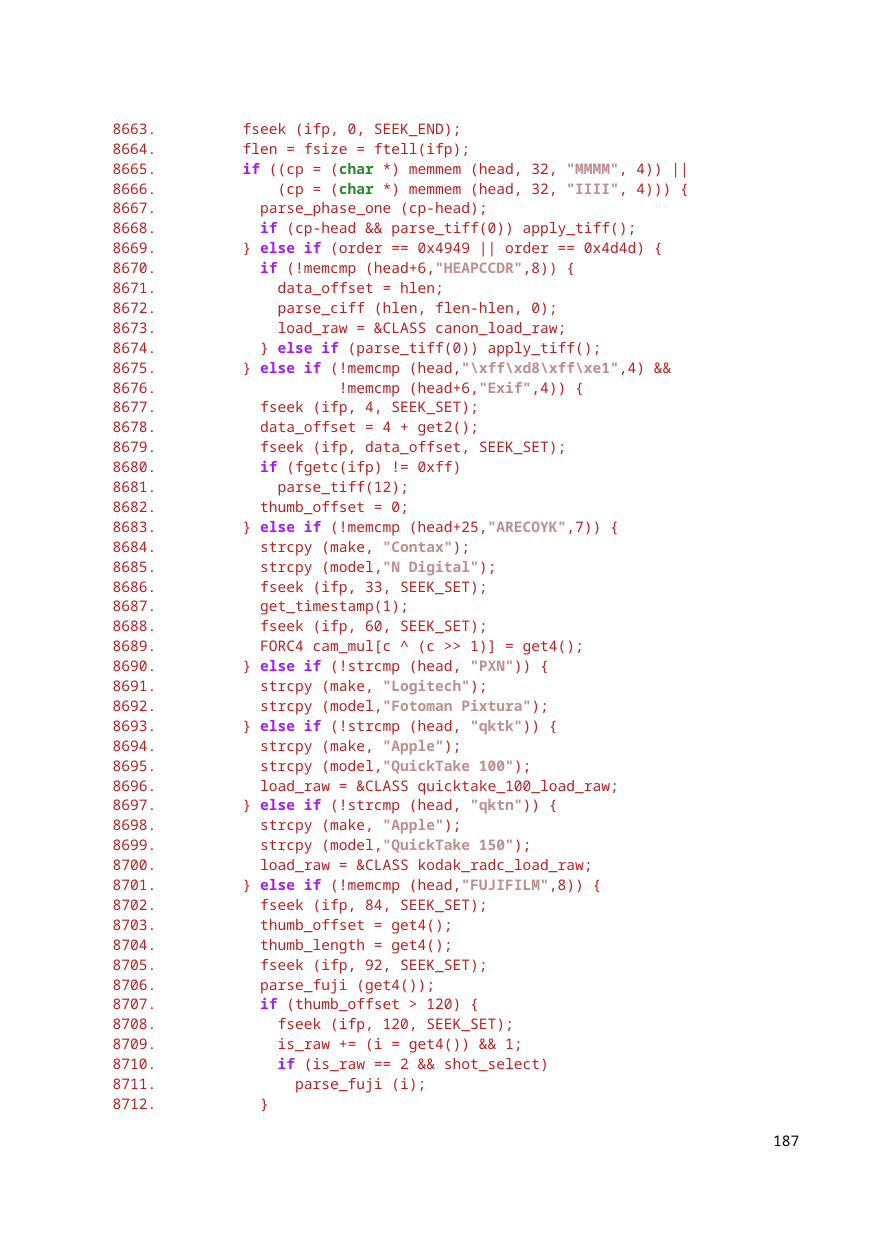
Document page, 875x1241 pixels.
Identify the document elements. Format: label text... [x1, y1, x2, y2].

list thumb_offset = 0; [112, 497, 799, 517]
list if (is_raw == 2 && shot_select) [112, 1054, 799, 1074]
list fseek (ifp, 92, SEEK_SET); [112, 954, 799, 974]
list data_offset = hlen; [112, 278, 799, 298]
list strcpy (make, "Logitech"); [112, 676, 799, 696]
list fseek (ifp, data_offset, SEEK_SET); [112, 437, 799, 457]
list parse_phase_one (cp-head); [112, 198, 799, 218]
list } else if (!strcmp (head, "qktn")) { [112, 795, 799, 815]
list fseek (ifp, 0, SEEK_END); [112, 119, 799, 139]
list is_raw += (i = get4()) && 1; [112, 1034, 799, 1054]
list strcpy (make, "Contax"); [112, 537, 799, 556]
list } else if (!strcmp (head, "PXN")) { [112, 656, 799, 676]
list get_timestamp(1); [112, 596, 799, 616]
list thumb_length = get4(); [112, 934, 799, 954]
list !memcmp (head+6,"Exif",4)) { [112, 377, 799, 397]
list strcpy (model,"QuickTake 150"); [112, 835, 799, 855]
list load_raw = &CLASS canon_load_raw; [112, 318, 799, 338]
list strcpy (make, "Apple"); [112, 736, 799, 755]
list load_raw = &CLASS kodak_radc_load_raw; [112, 855, 799, 875]
list } else if (!memcmp (head+25,"ARECOYK",7)) { [112, 517, 799, 537]
list flen = fsize = ftell(ifp); [112, 139, 799, 158]
list } else if (!strcmp (head, "qktk")) { [112, 716, 799, 736]
list parse_tiff(12); [112, 477, 799, 497]
list if (thumb_offset > 120) { [112, 994, 799, 1014]
list parse_fuji (i); [112, 1074, 799, 1094]
list (cp = (char *) memmem (head, 32, "IIII", 4))) { [112, 178, 799, 198]
list parse_fuji (get4()); [112, 974, 799, 994]
list parse_ciff (hlen, flen-hlen, 0); [112, 298, 799, 318]
list fseek (ifp, 33, SEEK_SET); [112, 576, 799, 596]
list } else if (order == 0x4949 || order == 0x4d4d) { [112, 238, 799, 258]
list } else if (parse_tiff(0)) apply_tiff(); [112, 338, 799, 357]
list fseek (ifp, 120, SEEK_SET); [112, 1014, 799, 1034]
list FORC4 cam_mul[c ^ (c >> 1)] = get4(); [112, 636, 799, 656]
list } else if (!memcmp (head,"\xff\xd8\xff\xe1",4) && [112, 357, 799, 377]
list strcpy (model,"N Digital"); [112, 556, 799, 576]
list strcpy (model,"QuickTake 100"); [112, 755, 799, 775]
list strcpy (make, "Apple"); [112, 815, 799, 835]
list strcpy (model,"Fotoman Pixtura"); [112, 696, 799, 716]
list fseek (ifp, 84, SEEK_SET); [112, 895, 799, 914]
list if (!memcmp (head+6,"HEAPCCDR",8)) { [112, 258, 799, 278]
list if (fgetc(ifp) != 0xff) [112, 457, 799, 477]
list data_offset = 4 + get2(); [112, 417, 799, 437]
list if (cp-head && parse_tiff(0)) apply_tiff(); [112, 218, 799, 238]
list if ((cp = (char *) memmem (head, 32, "MMMM", 4)) || [112, 158, 799, 178]
list fseek (ifp, 60, SEEK_SET); [112, 616, 799, 636]
list } else if (!memcmp (head,"FUJIFILM",8)) { [112, 875, 799, 895]
list thumb_offset = get4(); [112, 914, 799, 934]
list } [112, 1094, 799, 1113]
list load_raw = &CLASS quicktake_100_load_raw; [112, 775, 799, 795]
list fseek (ifp, 4, SEEK_SET); [112, 397, 799, 417]
